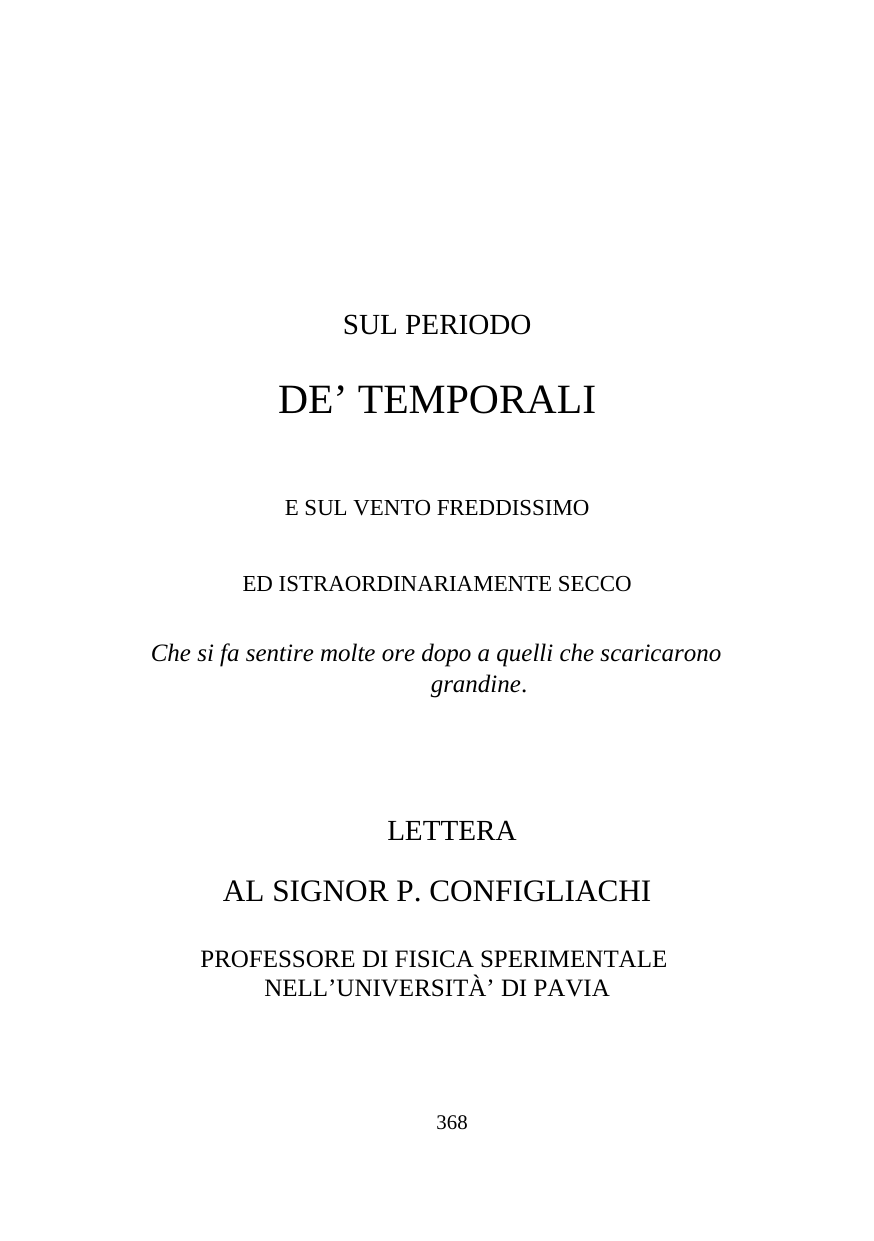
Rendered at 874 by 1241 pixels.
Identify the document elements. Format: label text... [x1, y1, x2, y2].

text NELL’UNIVERSITÀ’ DI PAVIA [106, 973, 768, 1001]
subtitle LETTERA [106, 813, 768, 847]
text SUL PERIODO [106, 307, 768, 341]
text PROFESSORE DI FISICA SPERIMENTALE [106, 944, 768, 973]
text E SUL VENTO FREDDISSIMO [106, 494, 768, 520]
text Che si fa sentire molte ore dopo a quelli che scaricarono grandine. [106, 637, 768, 698]
text AL SIGNOR P. CONFIGLIACHI [106, 872, 768, 908]
text DE’ TEMPORALI [106, 374, 768, 422]
text ED ISTRAORDINARIAMENTE SECCO [106, 570, 768, 597]
